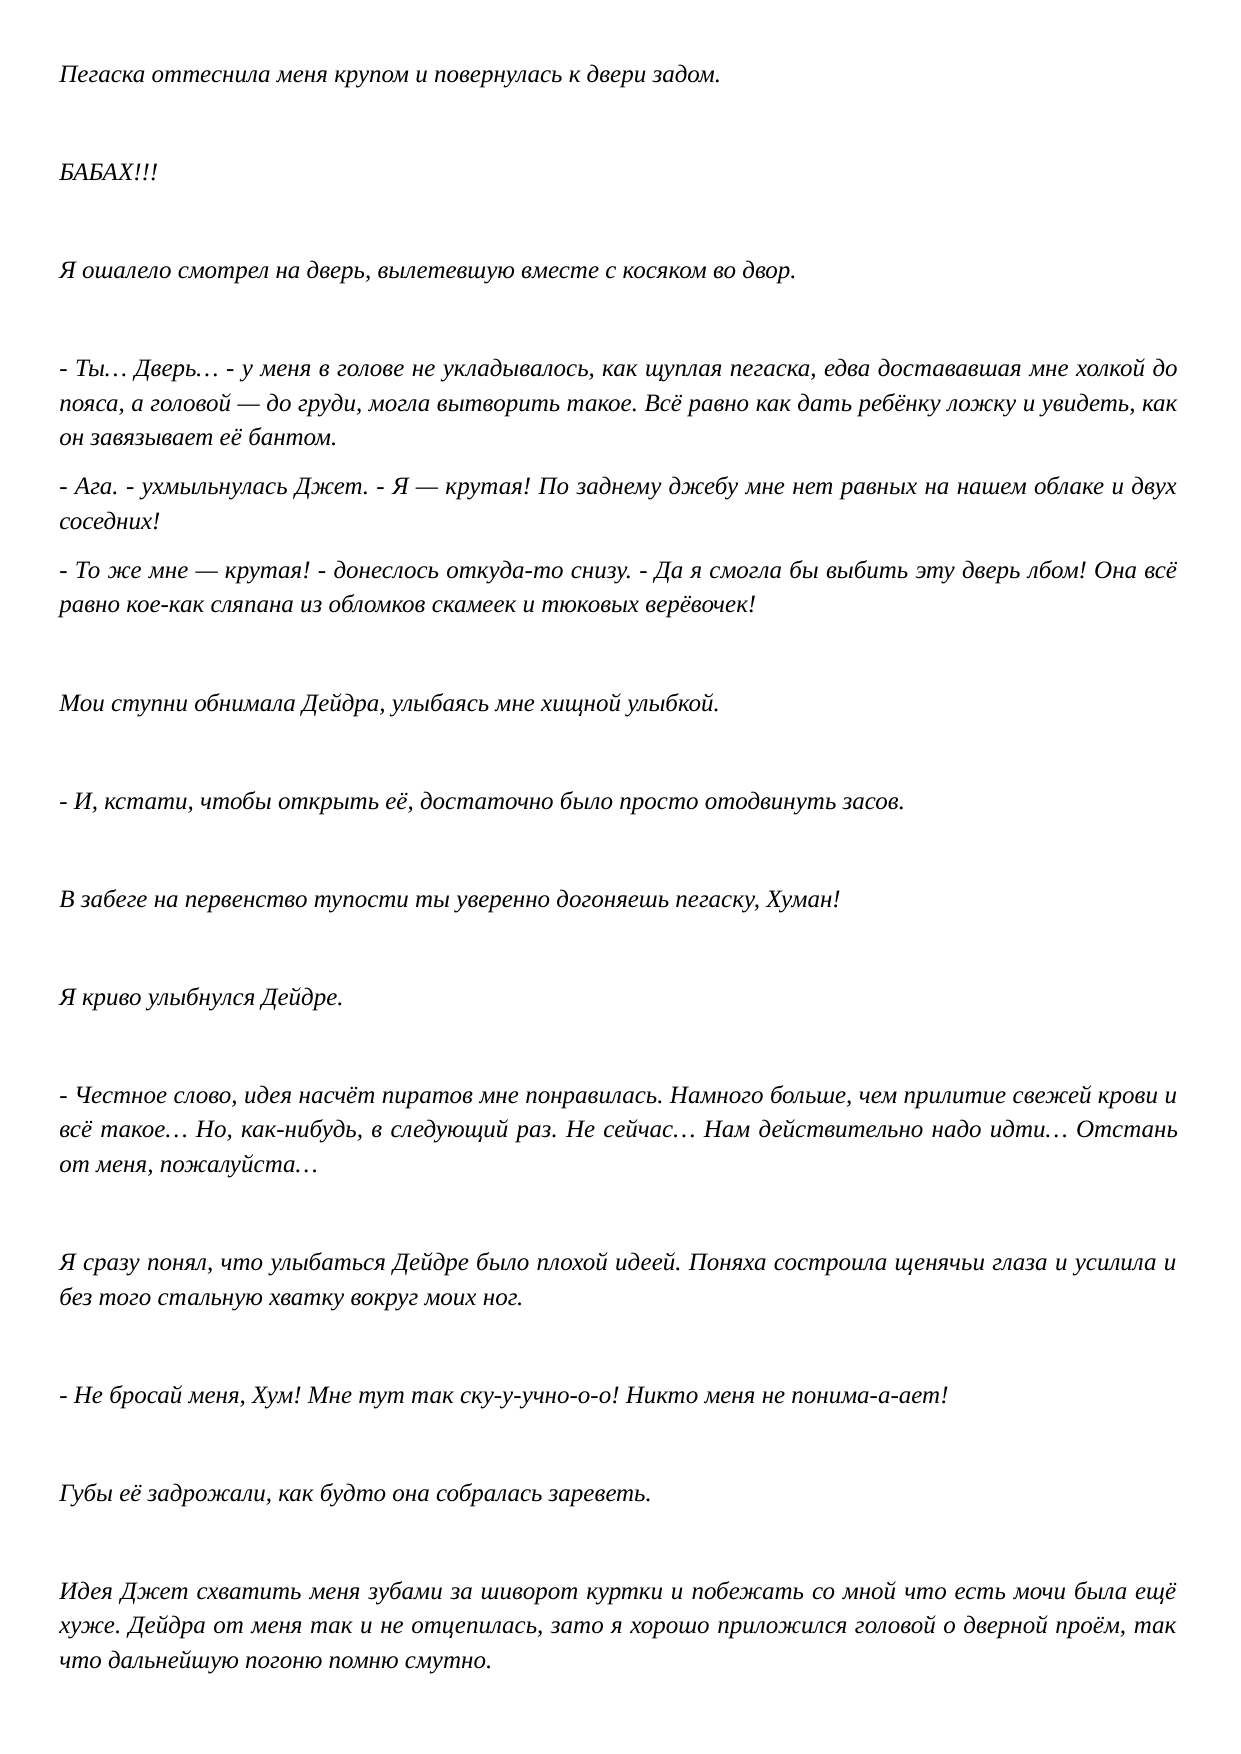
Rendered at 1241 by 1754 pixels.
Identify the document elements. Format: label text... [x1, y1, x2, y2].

text Губы её задрожали, как будто она собралась зареветь. [59, 1478, 1181, 1507]
text Идея Джет схватить меня зубами за шиворот куртки и побежать со мной что есть мочи была ещё хуже. Дейдра от меня так и не отцепилась, зато я хорошо приложился головой о дверной проём, так что дальнейшую погоню помню смутно. [59, 1576, 1181, 1674]
text Я ошалело смотрел на дверь, вылетевшую вместе с косяком во двор. [59, 255, 1181, 284]
text - Не бросай меня, Хум! Мне тут так ску-у-учно-о-о! Никто меня не понима-а-ает! [59, 1380, 1181, 1408]
text Пегаска оттеснила меня крупом и повернулась к двери задом. [59, 59, 1181, 88]
text - Ага. - ухмыльнулась Джет. - Я — крутая! По заднему джебу мне нет равных на нашем облаке и двух соседних! [59, 471, 1181, 535]
text Мои ступни обнимала Дейдра, улыбаясь мне хищной улыбкой. [59, 688, 1181, 716]
text - Ты… Дверь… - у меня в голове не укладывалось, как щуплая пегаска, едва достававшая мне холкой до пояса, а головой — до груди, могла вытворить такое. Всё равно как дать ребёнку ложку и увидеть, как он завязывает её бантом. [59, 353, 1181, 451]
text - То же мне — крутая! - донеслось откуда-то снизу. - Да я смогла бы выбить эту дверь лбом! Она всё равно кое-как сляпана из обломков скамеек и тюковых верёвочек! [59, 555, 1181, 618]
text - И, кстати, чтобы открыть её, достаточно было просто отодвинуть засов. [59, 786, 1181, 814]
text - Честное слово, идея насчёт пиратов мне понравилась. Намного больше, чем прилитие свежей крови и всё такое… Но, как-нибудь, в следующий раз. Не сейчас… Нам действительно надо идти… Отстань от меня, пожалуйста… [59, 1080, 1181, 1178]
text Я криво улыбнулся Дейдре. [59, 982, 1181, 1011]
text В забеге на первенство тупости ты уверенно догоняешь пегаску, Хуман! [59, 884, 1181, 913]
text Я сразу понял, что улыбаться Дейдре было плохой идеей. Поняха состроила щенячьи глаза и усилила и без того стальную хватку вокруг моих ног. [59, 1247, 1181, 1310]
text БАБАХ!!! [59, 157, 1181, 186]
